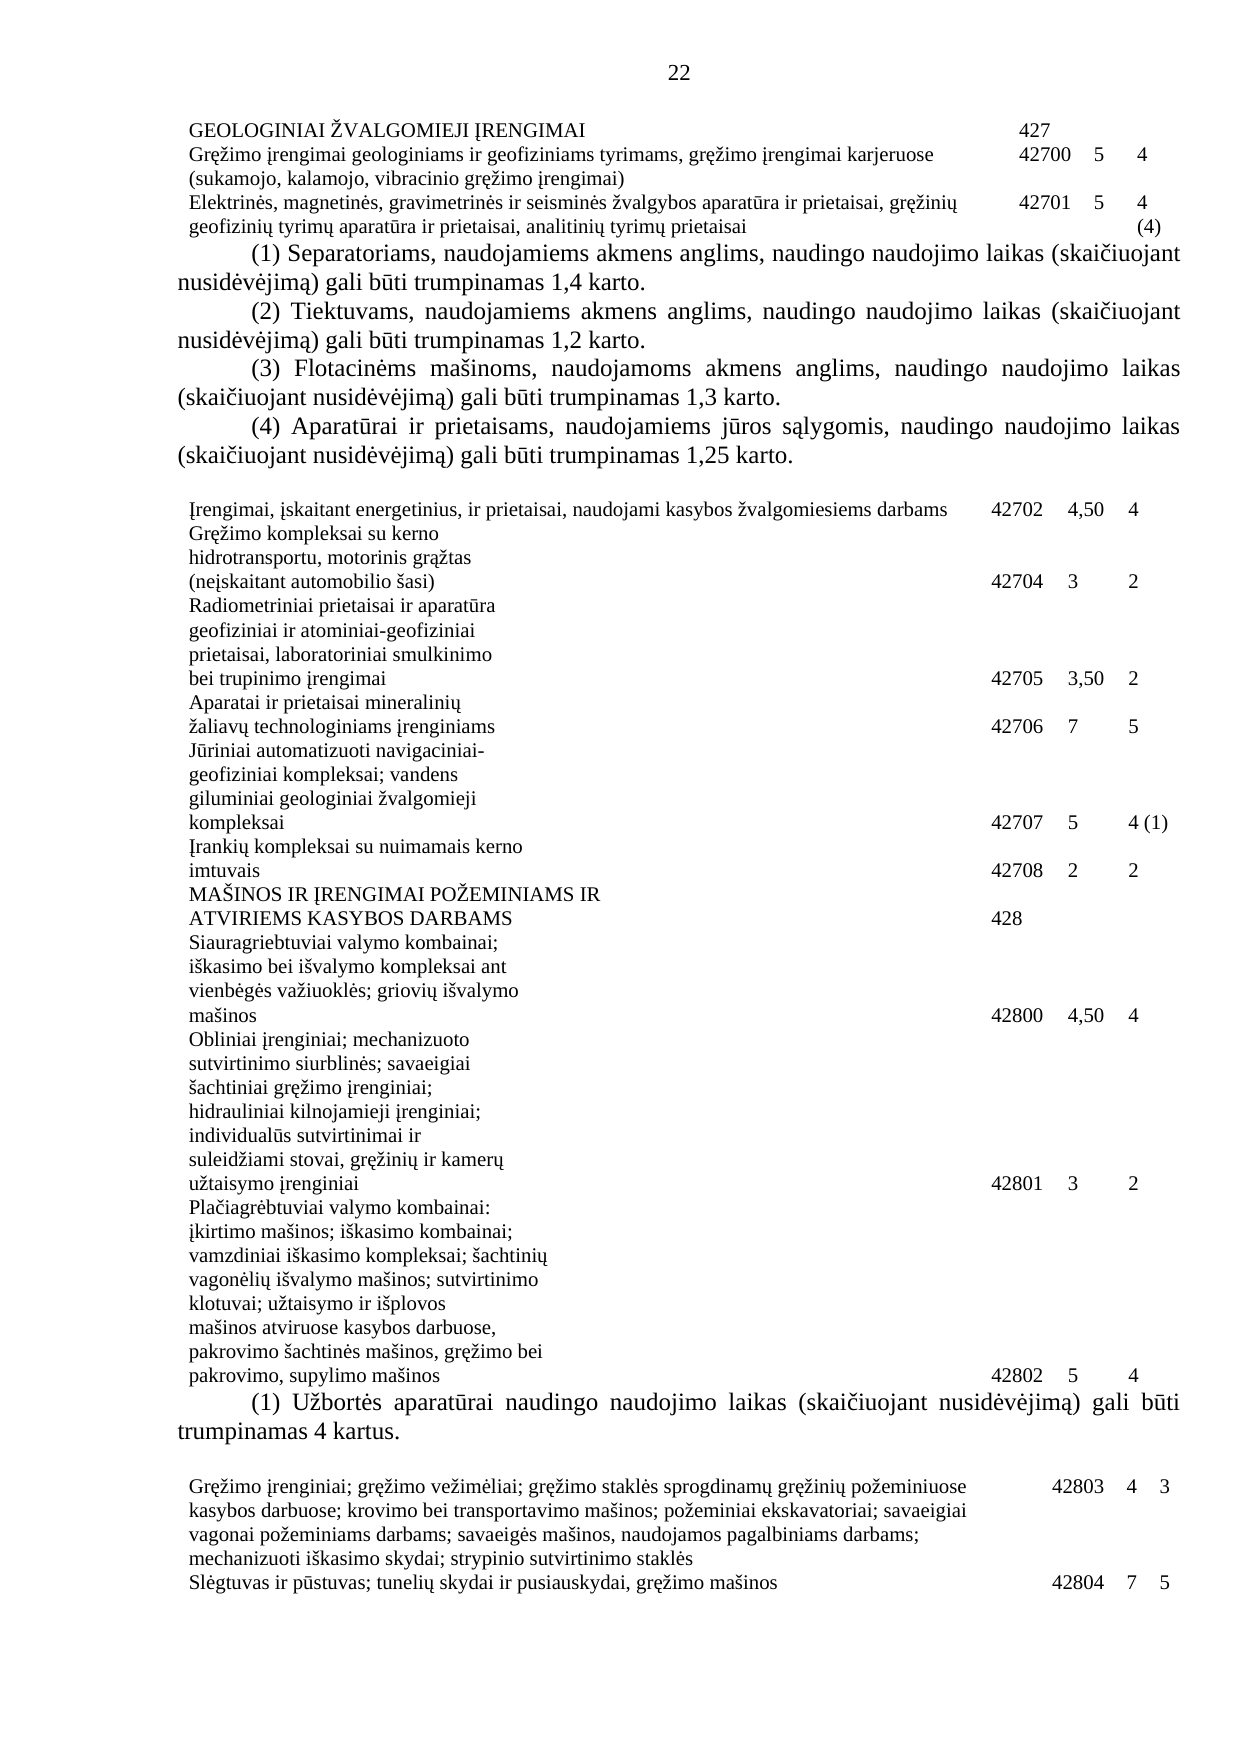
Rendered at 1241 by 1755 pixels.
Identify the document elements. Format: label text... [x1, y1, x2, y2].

table_cell 4 (1) [1117, 810, 1181, 834]
table_cell 5 [1082, 190, 1126, 238]
table_cell [1117, 1219, 1181, 1243]
table_cell [980, 882, 1056, 906]
table_cell klotuvai; užtaisymo ir išplovos [177, 1291, 980, 1315]
table_cell giluminiai geologiniai žvalgomieji [177, 786, 980, 810]
table_header Įrengimai, įskaitant energetinius, ir prietaisai, naudojami kasybos žvalgomiesiems darbams [177, 497, 980, 521]
table_cell [1117, 1027, 1181, 1051]
table_header 42803 [1041, 1474, 1115, 1570]
table_cell [1117, 1315, 1181, 1339]
table_cell 42801 [980, 1171, 1056, 1195]
table_cell [1056, 786, 1117, 810]
table_cell [1056, 1339, 1117, 1363]
table_cell įkirtimo mašinos; iškasimo kombainai; [177, 1219, 980, 1243]
table_cell [980, 1123, 1056, 1147]
table_cell [1056, 954, 1117, 978]
table_cell [1117, 1243, 1181, 1267]
table_cell [1117, 690, 1181, 714]
table_cell MAŠINOS IR ĮRENGIMAI POŽEMINIAMS IR [177, 882, 980, 906]
table_cell [1117, 1147, 1181, 1171]
table_cell [1056, 882, 1117, 906]
table_cell [1056, 834, 1117, 858]
table_cell Elektrinės, magnetinės, gravimetrinės ir seisminės žvalgybos aparatūra ir prietaisai, gręžinių geofizinių tyrimų aparatūra ir prietaisai, analitinių tyrimų prietaisai [177, 190, 1008, 238]
table_cell prietaisai, laboratoriniai smulkinimo [177, 642, 980, 666]
table_cell 42800 [980, 1003, 1056, 1027]
table_cell 7 [1115, 1570, 1148, 1594]
table_cell [1117, 906, 1181, 930]
table_cell [980, 1243, 1056, 1267]
table_cell [1117, 1051, 1181, 1075]
table_cell iškasimo bei išvalymo kompleksai ant [177, 954, 980, 978]
table_cell [1056, 1243, 1117, 1267]
table_cell [1117, 762, 1181, 786]
table_cell [1056, 1315, 1117, 1339]
text (2) Tiektuvams, naudojamiems akmens anglims, naudingo naudojimo laikas (skaičiuojant nusidėvėjimą) gali būti trumpinamas 1,2 karto. [177, 296, 1181, 353]
table_cell [980, 1147, 1056, 1171]
table_cell 5 [1117, 714, 1181, 738]
table_cell [1117, 738, 1181, 762]
table_cell Jūriniai automatizuoti navigaciniai- [177, 738, 980, 762]
table_cell 5 [1082, 142, 1126, 190]
table_cell geofiziniai kompleksai; vandens [177, 762, 980, 786]
table_cell [1117, 594, 1181, 617]
table_cell 5 [1056, 810, 1117, 834]
table_cell 4 [1126, 142, 1181, 190]
table_cell [980, 594, 1056, 617]
table_cell pakrovimo šachtinės mašinos, gręžimo bei [177, 1339, 980, 1363]
table_cell 2 [1117, 1171, 1181, 1195]
table_cell [1056, 521, 1117, 545]
table_cell individualūs sutvirtinimai ir [177, 1123, 980, 1147]
table_cell suleidžiami stovai, gręžinių ir kamerų [177, 1147, 980, 1171]
table_cell [1056, 1051, 1117, 1075]
table_cell [980, 1099, 1056, 1123]
table_cell 42706 [980, 714, 1056, 738]
table_cell geofiziniai ir atominiai-geofiziniai [177, 618, 980, 642]
table_cell [1056, 1219, 1117, 1243]
table_cell 42705 [980, 666, 1056, 690]
table_cell [980, 1075, 1056, 1099]
table_header 4,50 [1056, 497, 1117, 521]
table_cell [980, 1219, 1056, 1243]
table_cell 42804 [1041, 1570, 1115, 1594]
table_cell [1117, 1099, 1181, 1123]
table_header 4 [1115, 1474, 1148, 1570]
table_cell [980, 642, 1056, 666]
table_cell [1056, 1291, 1117, 1315]
table_cell [1117, 930, 1181, 954]
table_cell [980, 1027, 1056, 1051]
table_cell (neįskaitant automobilio šasi) [177, 569, 980, 593]
table_header 42702 [980, 497, 1056, 521]
table_cell 42708 [980, 858, 1056, 882]
table_cell ATVIRIEMS KASYBOS DARBAMS [177, 906, 980, 930]
table_cell [1056, 545, 1117, 569]
table_cell 42700 [1008, 142, 1082, 190]
table_cell [1056, 690, 1117, 714]
table_cell [980, 521, 1056, 545]
table_cell vamzdiniai iškasimo kompleksai; šachtinių [177, 1243, 980, 1267]
table_cell [1056, 642, 1117, 666]
table_cell žaliavų technologiniams įrenginiams [177, 714, 980, 738]
table_cell 4 (4) [1126, 190, 1181, 238]
table_cell 3 [1056, 1171, 1117, 1195]
table_cell 4,50 [1056, 1003, 1117, 1027]
table_cell 427 [1008, 118, 1082, 142]
table_cell kompleksai [177, 810, 980, 834]
table_cell [1056, 594, 1117, 617]
table_cell vienbėgės važiuoklės; griovių išvalymo [177, 979, 980, 1002]
table_cell [1056, 1027, 1117, 1051]
table_cell [1117, 1195, 1181, 1219]
table_cell 42701 [1008, 190, 1082, 238]
table_cell Siauragriebtuviai valymo kombainai; [177, 930, 980, 954]
table_cell [980, 834, 1056, 858]
table_cell 7 [1056, 714, 1117, 738]
table_cell Įrankių kompleksai su nuimamais kerno [177, 834, 980, 858]
table_cell šachtiniai gręžimo įrenginiai; [177, 1075, 980, 1099]
table_cell [980, 1267, 1056, 1291]
table_cell [980, 690, 1056, 714]
table_header Gręžimo įrenginiai; gręžimo vežimėliai; gręžimo staklės sprogdinamų gręžinių požeminiuose kasybos darbuose; krovimo bei transportavimo mašinos; požeminiai ekskavatoriai; savaeigiai vagonai požeminiams darbams; savaeigės mašinos, naudojamos pagalbiniams darbams; mechanizuoti iškasimo skydai; strypinio sutvirtinimo staklės [177, 1474, 1041, 1570]
table_cell [1117, 954, 1181, 978]
table_cell 42707 [980, 810, 1056, 834]
table_cell [1117, 786, 1181, 810]
table_cell 3,50 [1056, 666, 1117, 690]
table_cell hidrauliniai kilnojamieji įrenginiai; [177, 1099, 980, 1123]
table_cell [1056, 906, 1117, 930]
table_cell [1117, 1123, 1181, 1147]
table_cell [1117, 834, 1181, 858]
table_cell 2 [1056, 858, 1117, 882]
table_cell [1117, 1339, 1181, 1363]
table_cell [1056, 979, 1117, 1002]
table_cell [980, 545, 1056, 569]
table_cell [1117, 1267, 1181, 1291]
table_cell [1056, 1075, 1117, 1099]
table_cell 2 [1117, 569, 1181, 593]
table_cell [1056, 1099, 1117, 1123]
table_cell [1117, 1291, 1181, 1315]
table_cell mašinos [177, 1003, 980, 1027]
text (1) Užbortės aparatūrai naudingo naudojimo laikas (skaičiuojant nusidėvėjimą) gali būti trumpinamas 4 kartus. [177, 1387, 1181, 1445]
table_cell [1117, 521, 1181, 545]
table_cell 4 [1117, 1003, 1181, 1027]
table_cell 5 [1056, 1364, 1117, 1387]
table_cell [1117, 882, 1181, 906]
table_cell [1056, 762, 1117, 786]
table_cell [980, 1291, 1056, 1315]
table_cell [980, 762, 1056, 786]
table_cell 5 [1148, 1570, 1181, 1594]
table_cell [980, 930, 1056, 954]
table_cell 42704 [980, 569, 1056, 593]
table_cell mašinos atviruose kasybos darbuose, [177, 1315, 980, 1339]
table_cell 3 [1056, 569, 1117, 593]
table_cell 4 [1117, 1364, 1181, 1387]
table_header 3 [1148, 1474, 1181, 1570]
table_cell Aparatai ir prietaisai mineralinių [177, 690, 980, 714]
text (1) Separatoriams, naudojamiems akmens anglims, naudingo naudojimo laikas (skaičiuojant nusidėvėjimą) gali būti trumpinamas 1,4 karto. [177, 238, 1181, 296]
table_cell vagonėlių išvalymo mašinos; sutvirtinimo [177, 1267, 980, 1291]
table_cell [980, 979, 1056, 1002]
table_cell [1082, 118, 1126, 142]
table_cell [1056, 618, 1117, 642]
table_cell [980, 1315, 1056, 1339]
table_cell sutvirtinimo siurblinės; savaeigiai [177, 1051, 980, 1075]
table_cell 42802 [980, 1364, 1056, 1387]
text (4) Aparatūrai ir prietaisams, naudojamiems jūros sąlygomis, naudingo naudojimo laikas (skaičiuojant nusidėvėjimą) gali būti trumpinamas 1,25 karto. [177, 411, 1181, 468]
table_cell [1056, 1123, 1117, 1147]
text (3) Flotacinėms mašinoms, naudojamoms akmens anglims, naudingo naudojimo laikas (skaičiuojant nusidėvėjimą) gali būti trumpinamas 1,3 karto. [177, 353, 1181, 411]
table_cell [1056, 738, 1117, 762]
table_cell bei trupinimo įrengimai [177, 666, 980, 690]
table_cell [1126, 118, 1181, 142]
table_cell [980, 1195, 1056, 1219]
table_cell Gręžimo kompleksai su kerno [177, 521, 980, 545]
table_cell Plačiagrėbtuviai valymo kombainai: [177, 1195, 980, 1219]
table_cell [1117, 979, 1181, 1002]
table_cell pakrovimo, supylimo mašinos [177, 1364, 980, 1387]
table_cell [1117, 1075, 1181, 1099]
table_cell Gręžimo įrengimai geologiniams ir geofiziniams tyrimams, gręžimo įrengimai karjeruose (sukamojo, kalamojo, vibracinio gręžimo įrengimai) [177, 142, 1008, 190]
table_cell užtaisymo įrenginiai [177, 1171, 980, 1195]
table_cell [980, 954, 1056, 978]
table_cell GEOLOGINIAI ŽVALGOMIEJI ĮRENGIMAI [177, 118, 1008, 142]
table_cell Obliniai įrenginiai; mechanizuoto [177, 1027, 980, 1051]
table_cell hidrotransportu, motorinis grąžtas [177, 545, 980, 569]
table_cell [1056, 1267, 1117, 1291]
table_cell 2 [1117, 858, 1181, 882]
table_cell imtuvais [177, 858, 980, 882]
table_cell [980, 738, 1056, 762]
table_cell [1056, 930, 1117, 954]
table_cell Slėgtuvas ir pūstuvas; tunelių skydai ir pusiauskydai, gręžimo mašinos [177, 1570, 1041, 1594]
table_cell [980, 786, 1056, 810]
table_cell [1117, 545, 1181, 569]
table_cell Radiometriniai prietaisai ir aparatūra [177, 594, 980, 617]
table_cell [1117, 642, 1181, 666]
table_cell [1056, 1195, 1117, 1219]
table_cell [980, 618, 1056, 642]
table_cell 2 [1117, 666, 1181, 690]
table_cell 428 [980, 906, 1056, 930]
table_cell [1056, 1147, 1117, 1171]
table_cell [980, 1051, 1056, 1075]
table_header 4 [1117, 497, 1181, 521]
table_cell [1117, 618, 1181, 642]
table_cell [980, 1339, 1056, 1363]
